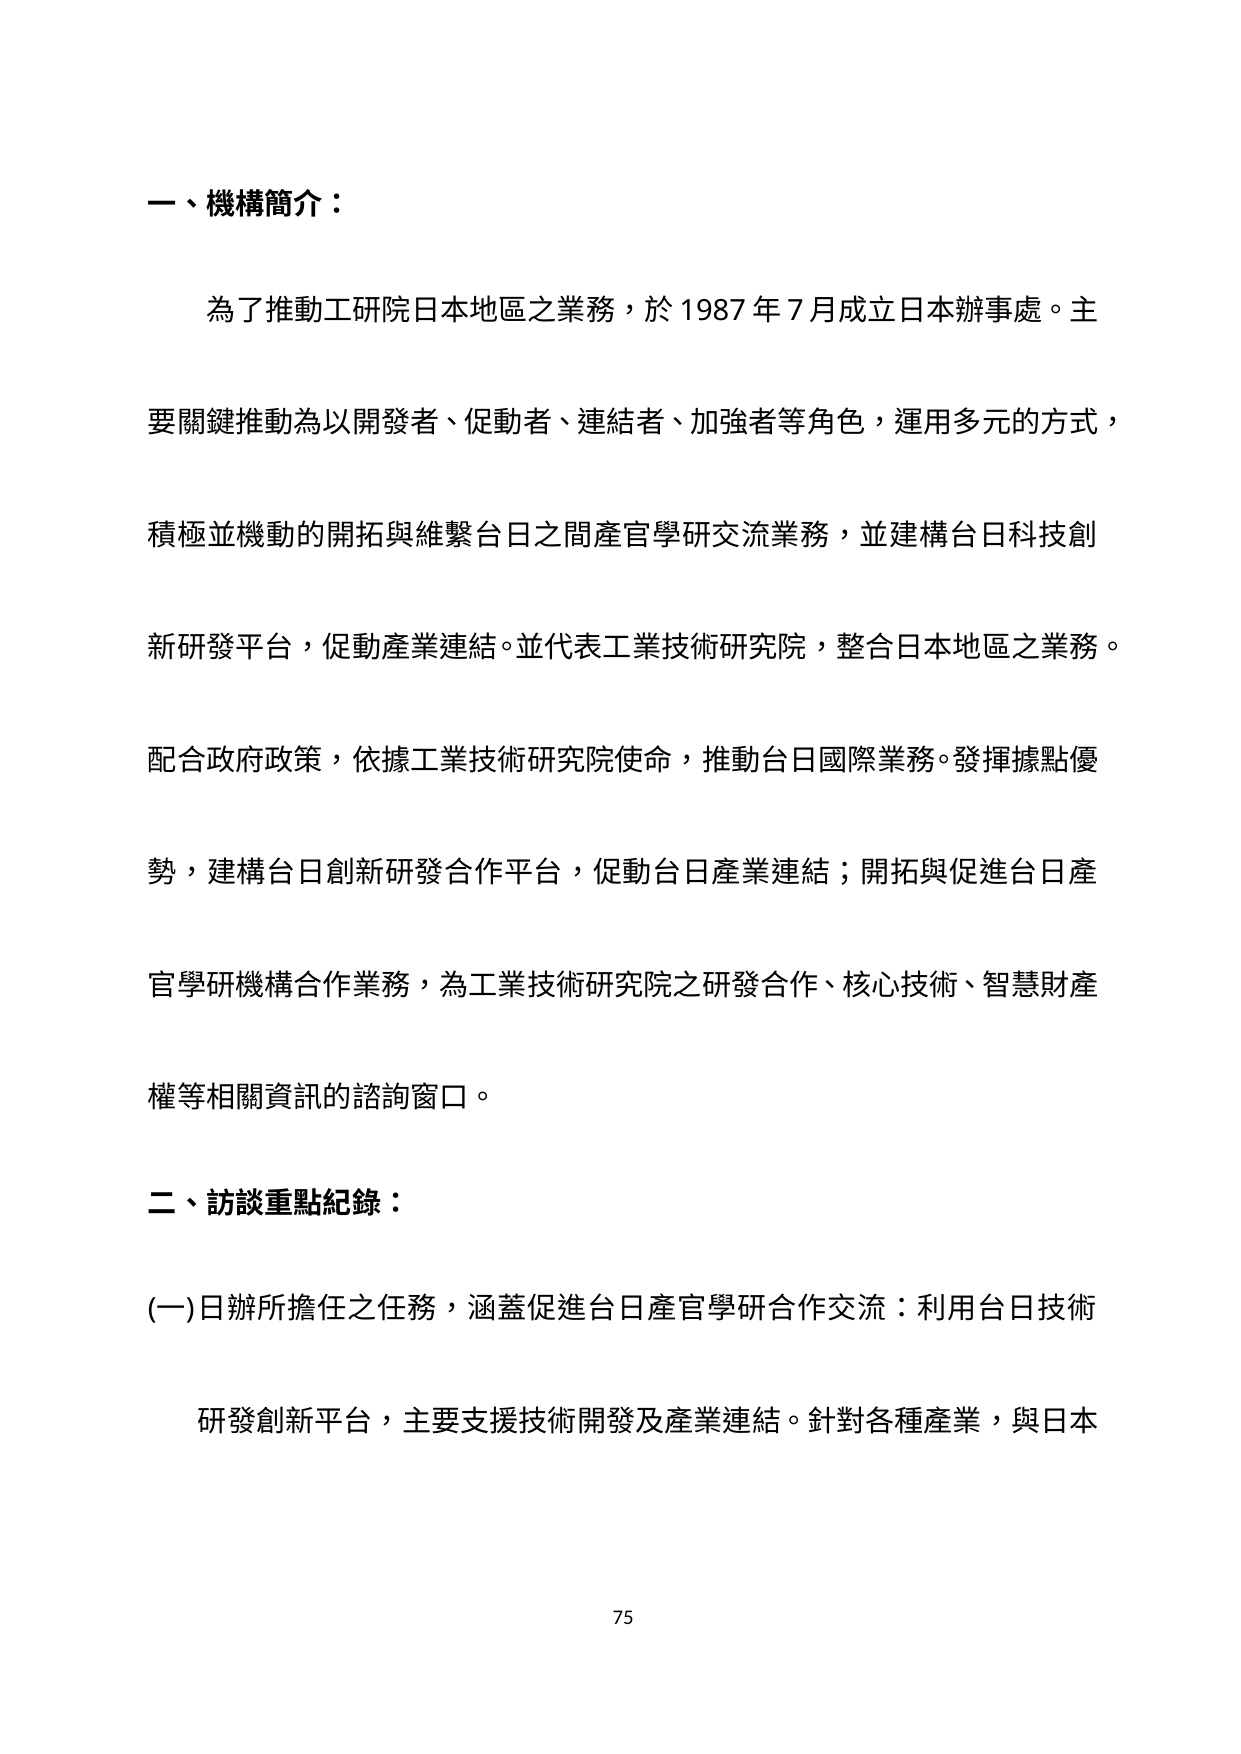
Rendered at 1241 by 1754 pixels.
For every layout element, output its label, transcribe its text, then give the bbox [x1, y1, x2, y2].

text 一、機構簡介： [148, 164, 1098, 239]
text 為了推動工研院日本地區之業務，於1987年7月成立日本辦事處。主要關鍵推動為以開發者、促動者、連結者、加強者等角色，運用多元的方式，積極並機動的開拓與維繫台日之間產官學研交流業務，並建構台日科技創新研發平台，促動產業連結。並代表工業技術研究院，整合日本地區之業務。配合政府政策，依據工業技術研究院使命，推動台日國際業務。發揮據點優勢，建構台日創新研發合作平台，促動台日產業連結；開拓與促進台日產官學研機構合作業務，為工業技術研究院之研發合作、核心技術、智慧財產權等相關資訊的諮詢窗口。 [148, 270, 1098, 1132]
text 二、訪談重點紀錄： [148, 1163, 1098, 1238]
list 日辦所擔任之任務，涵蓋促進台日產官學研合作交流：利用台日技術研發創新平台，主要支援技術開發及產業連結。針對各種產業，與日本 [148, 1268, 1098, 1456]
